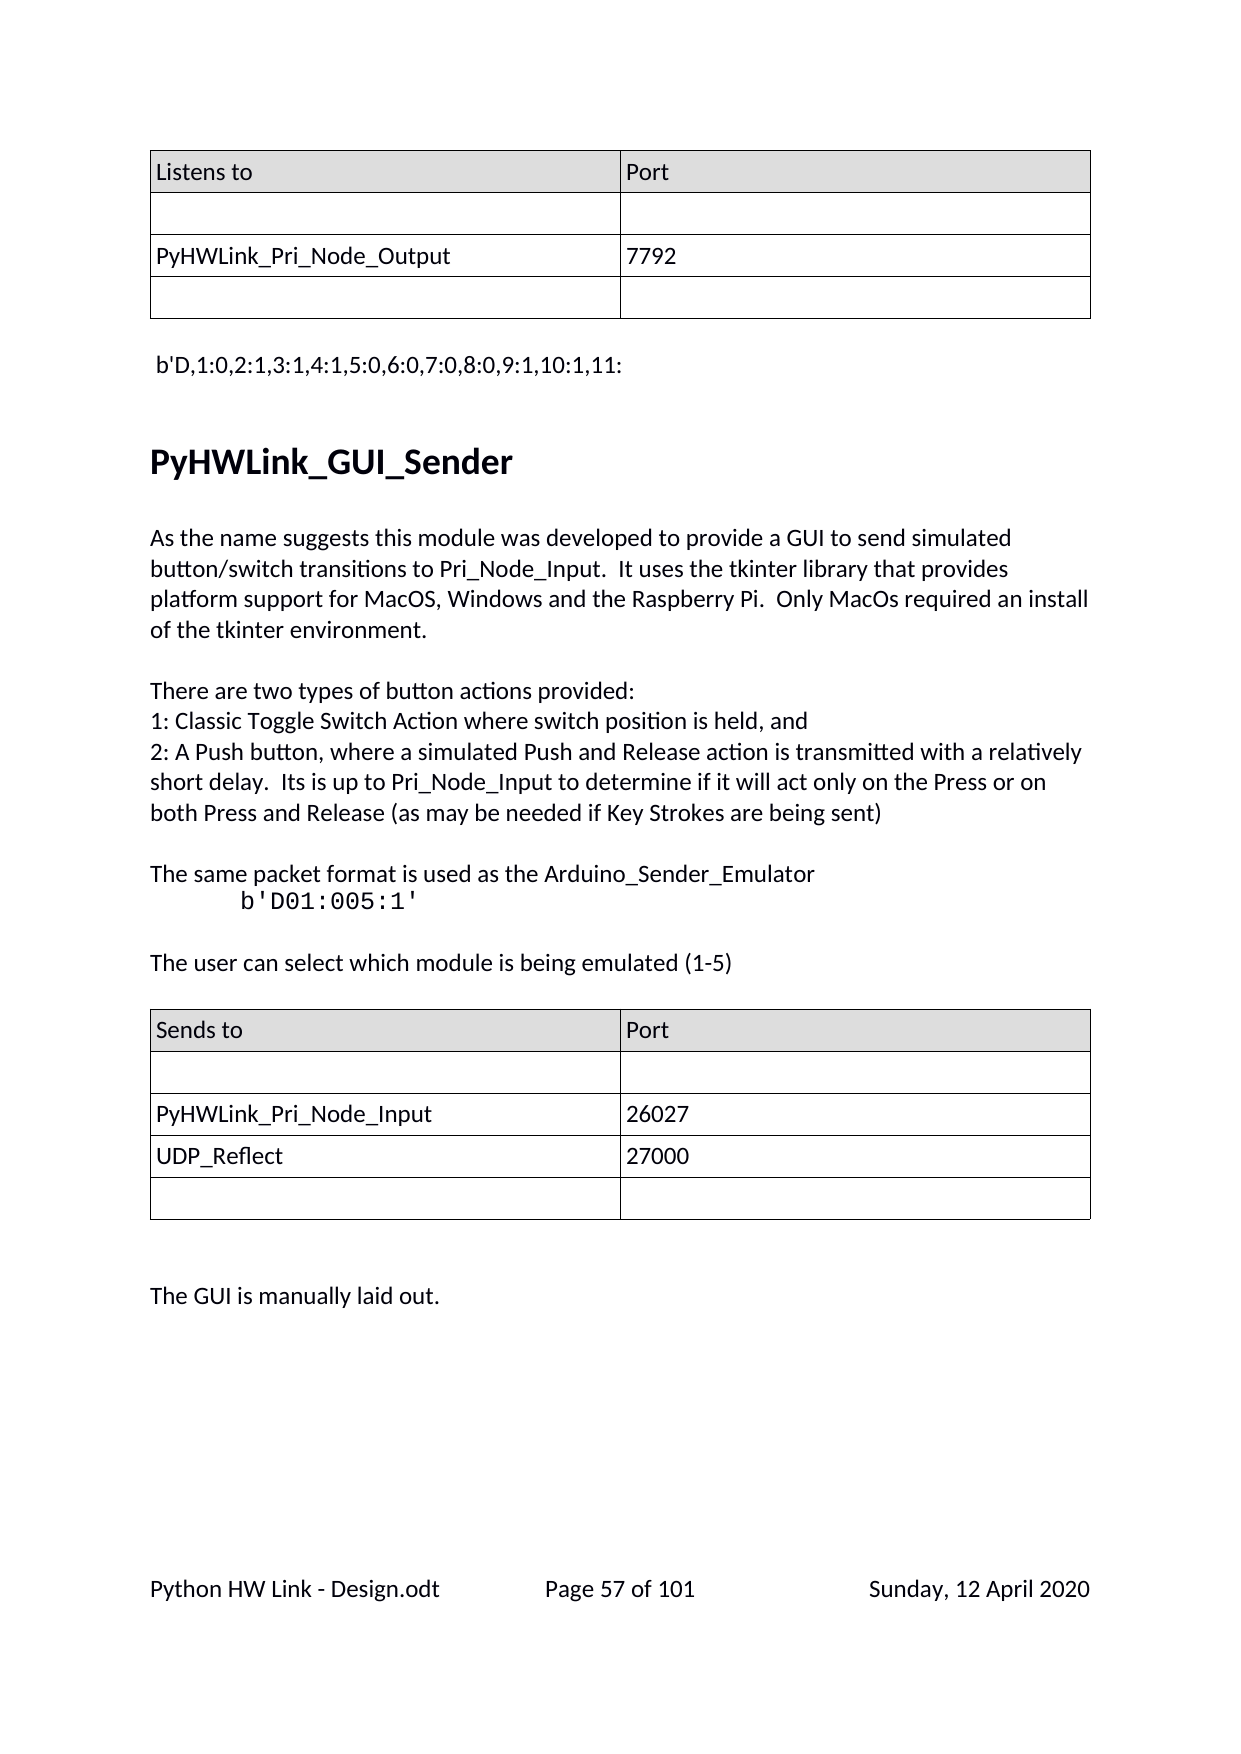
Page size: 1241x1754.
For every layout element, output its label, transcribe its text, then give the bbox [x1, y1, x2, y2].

table_cell 26027 [621, 1094, 1090, 1135]
text 2: A Push button, where a simulated Push and Release action is transmitted with a relatively short delay. Its is up to Pri_Node_Input to determine if it will act only on the Press or on both Press and Release (as may be needed if Key Strokes are being sent) [150, 736, 1090, 827]
table_header Sends to [151, 1010, 620, 1051]
text As the name suggests this module was developed to provide a GUI to send simulated button/switch transitions to Pri_Node_Input. It uses the tkinter library that provides platform support for MacOS, Windows and the Raspberry Pi. Only MacOs required an install of the tkinter environment. [150, 522, 1090, 644]
table_cell [151, 193, 620, 234]
subtitle PyHWLink_GUI_Sender [150, 438, 1090, 483]
table_cell [621, 1178, 1090, 1219]
text There are two types of button actions provided: [150, 675, 1090, 705]
table_cell [151, 1052, 620, 1093]
text b'D01:005:1' [225, 888, 1090, 917]
text The user can select which module is being emulated (1-5) [150, 947, 1090, 978]
table_cell 27000 [621, 1136, 1090, 1177]
text 1: Classic Toggle Switch Action where switch position is held, and [150, 705, 1090, 736]
table_cell [621, 193, 1090, 234]
text b'D,1:0,2:1,3:1,4:1,5:0,6:0,7:0,8:0,9:1,10:1,11: [150, 349, 1090, 379]
table_cell [151, 277, 620, 318]
table_cell PyHWLink_Pri_Node_Input [151, 1094, 620, 1135]
table_cell PyHWLink_Pri_Node_Output [151, 235, 620, 276]
table_cell [621, 277, 1090, 318]
table_cell UDP_Reflect [151, 1136, 620, 1177]
table_cell [151, 1178, 620, 1219]
table_cell 7792 [621, 235, 1090, 276]
text The GUI is manually laid out. [150, 1280, 1090, 1311]
table_header Port [621, 1010, 1090, 1051]
table_cell [621, 1052, 1090, 1093]
table_header Listens to [151, 151, 620, 192]
text The same packet format is used as the Arduino_Sender_Emulator [150, 858, 1090, 888]
table_header Port [621, 151, 1090, 192]
